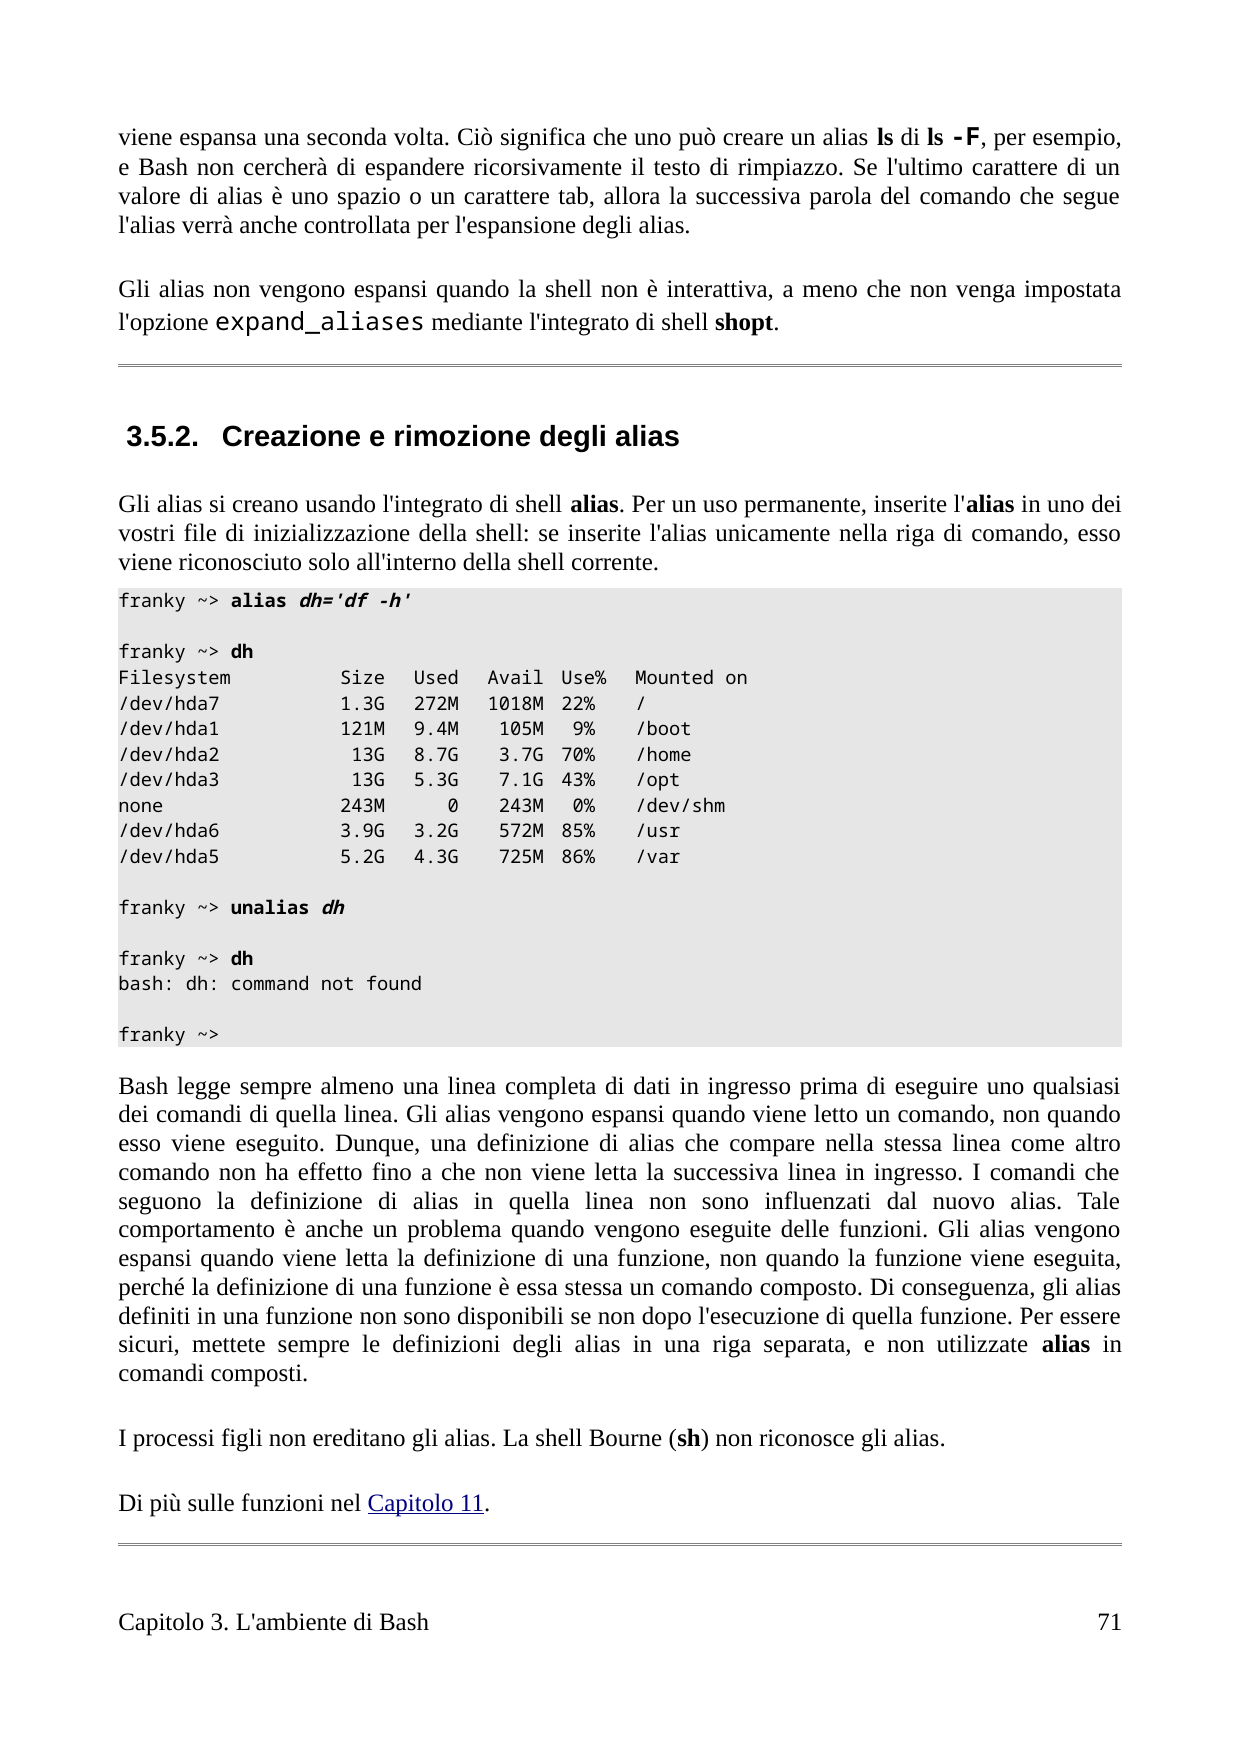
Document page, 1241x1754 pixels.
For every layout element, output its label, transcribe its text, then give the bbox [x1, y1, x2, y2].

text bash: dh: command not found [118, 971, 1122, 996]
text franky ~> dh [118, 945, 1122, 971]
text Gli alias si creano usando l'integrato di shell alias. Per un uso permanente, inserite l'alias in uno dei vostri file di inizializzazione della shell: se inserite l'alias unicamente nella riga di comando, esso viene riconosciuto solo all'interno della shell corrente. [118, 489, 1122, 575]
text franky ~> [118, 1022, 1122, 1047]
text /dev/hda3 13G 5.3G 7.1G 43% /opt [118, 766, 1122, 792]
text none 243M 0 243M 0% /dev/shm [118, 792, 1122, 817]
text /dev/hda1 121M 9.4M 105M 9% /boot [118, 715, 1122, 741]
text Filesystem Size Used Avail Use% Mounted on [118, 664, 1122, 690]
text franky ~> alias dh='df -h' [118, 588, 1122, 613]
text viene espansa una seconda volta. Ciò significa che uno può creare un alias ls di ls -F, per esempio, e Bash non cercherà di espandere ricorsivamente il testo di rimpiazzo. Se l'ultimo carattere di un valore di alias è uno spazio o un carattere tab, allora la successiva parola del comando che segue l'alias verrà anche controllata per l'espansione degli alias. [118, 118, 1122, 238]
text /dev/hda5 5.2G 4.3G 725M 86% /var [118, 843, 1122, 868]
text franky ~> dh [118, 639, 1122, 664]
text /dev/hda6 3.9G 3.2G 572M 85% /usr [118, 817, 1122, 843]
text Di più sulle funzioni nel Capitolo 11. [118, 1488, 1122, 1517]
text I processi figli non ereditano gli alias. La shell Bourne (sh) non riconosce gli alias. [118, 1423, 1122, 1452]
subtitle Creazione e rimozione degli alias [118, 419, 1122, 453]
text /dev/hda7 1.3G 272M 1018M 22% / [118, 690, 1122, 715]
text /dev/hda2 13G 8.7G 3.7G 70% /home [118, 741, 1122, 766]
text Gli alias non vengono espansi quando la shell non è interattiva, a meno che non venga impostata l'opzione expand_aliases mediante l'integrato di shell shopt. [118, 274, 1122, 337]
text Bash legge sempre almeno una linea completa di dati in ingresso prima di eseguire uno qualsiasi dei comandi di quella linea. Gli alias vengono espansi quando viene letto un comando, non quando esso viene eseguito. Dunque, una definizione di alias che compare nella stessa linea come altro comando non ha effetto fino a che non viene letta la successiva linea in ingresso. I comandi che seguono la definizione di alias in quella linea non sono influenzati dal nuovo alias. Tale comportamento è anche un problema quando vengono eseguite delle funzioni. Gli alias vengono espansi quando viene letta la definizione di una funzione, non quando la funzione viene eseguita, perché la definizione di una funzione è essa stessa un comando composto. Di conseguenza, gli alias definiti in una funzione non sono disponibili se non dopo l'esecuzione di quella funzione. Per essere sicuri, mettete sempre le definizioni degli alias in una riga separata, e non utilizzate alias in comandi composti. [118, 1071, 1122, 1387]
text franky ~> unalias dh [118, 894, 1122, 919]
